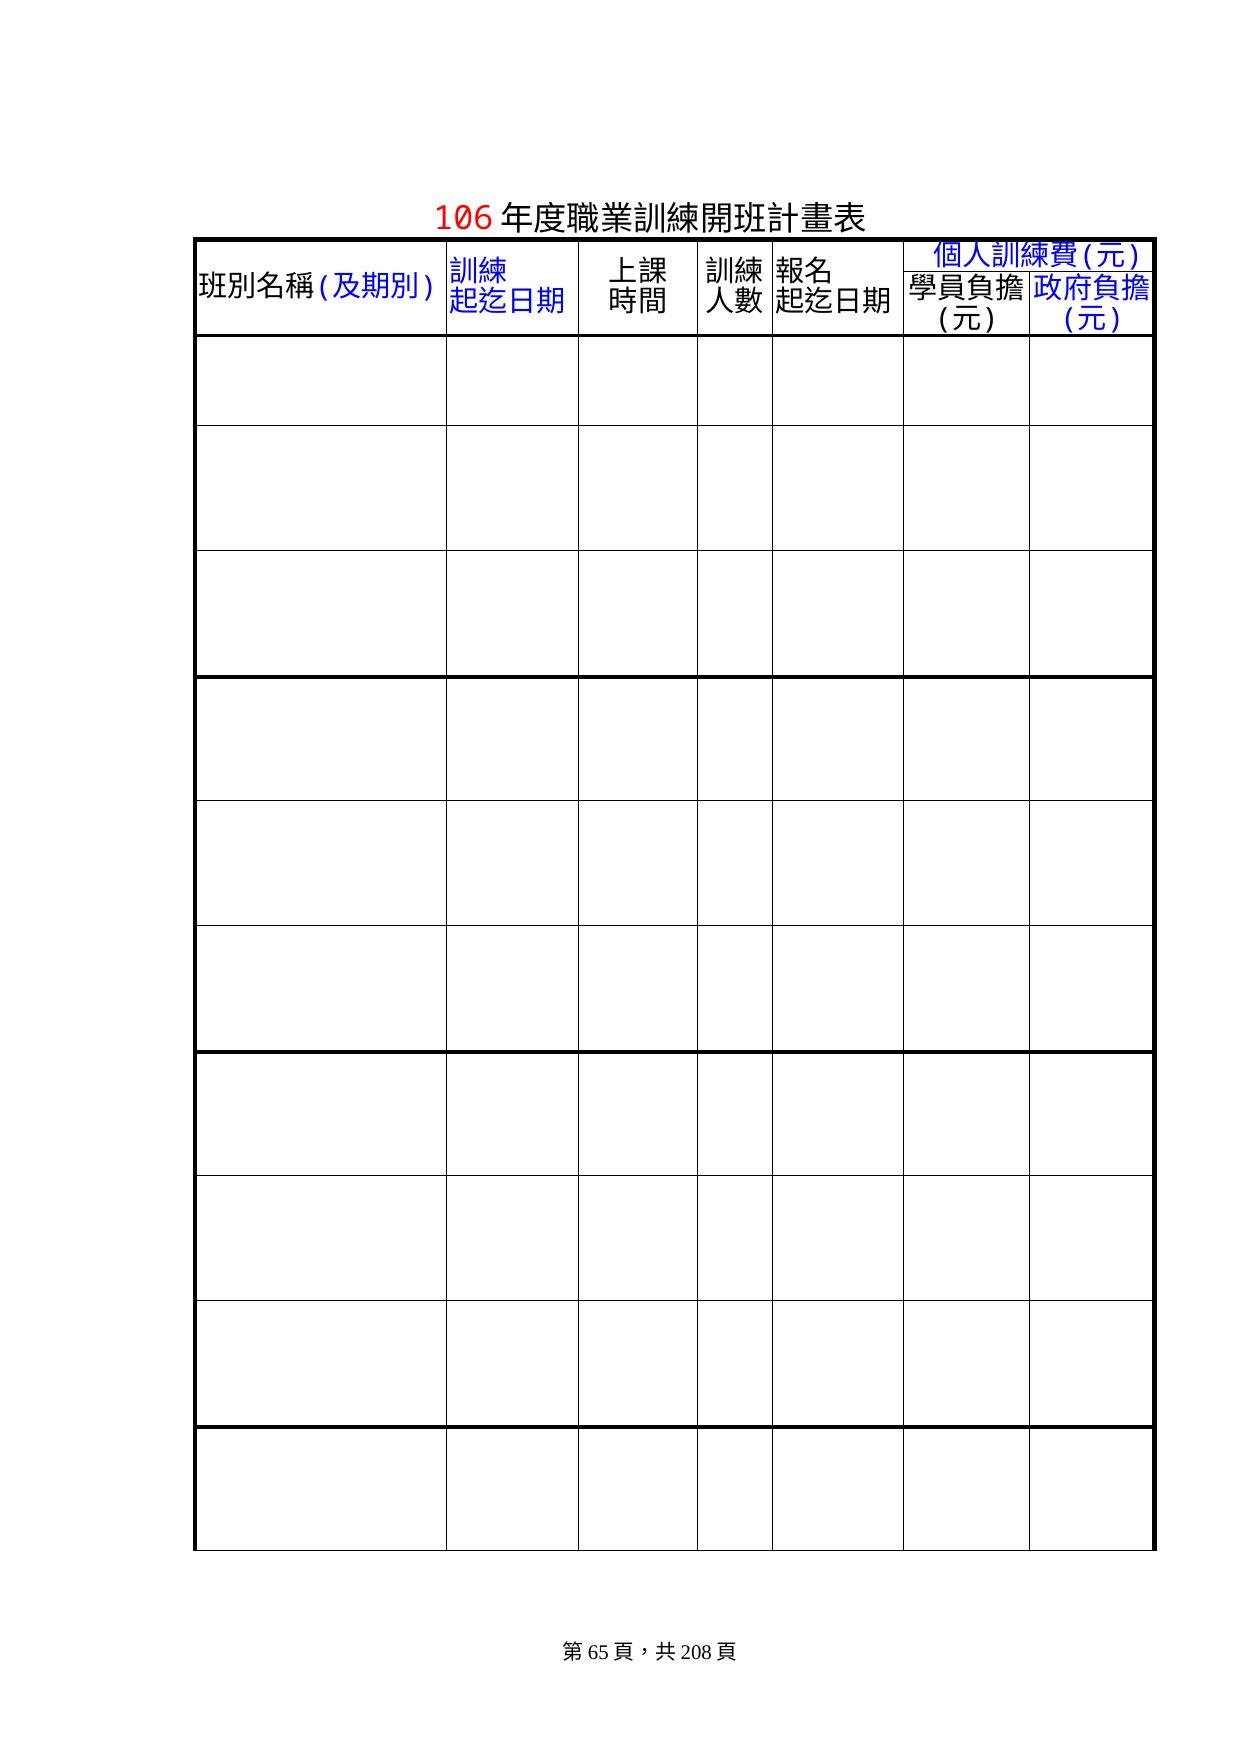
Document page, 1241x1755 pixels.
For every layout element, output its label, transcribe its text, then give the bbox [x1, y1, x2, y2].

table_cell [904, 1176, 1029, 1299]
table_cell [447, 679, 578, 799]
table_cell [698, 1176, 772, 1299]
table_cell [1030, 337, 1152, 424]
table_cell [773, 551, 903, 674]
table_cell [197, 679, 446, 799]
table_header 訓練人數 [698, 242, 772, 334]
table_header 個人訓練費(元) [904, 242, 1152, 271]
table_cell [447, 1176, 578, 1299]
table_cell [1030, 1301, 1152, 1424]
text 106年度職業訓練開班計畫表 [177, 174, 1122, 237]
table_cell [447, 1054, 578, 1174]
table_cell [773, 337, 903, 424]
table_cell [579, 1054, 697, 1174]
table_cell [197, 337, 446, 424]
table_cell [904, 679, 1029, 799]
table_cell [773, 1301, 903, 1424]
table_cell [579, 551, 697, 674]
table_cell [698, 426, 772, 549]
table_cell [197, 926, 446, 1049]
table_cell [904, 1301, 1029, 1424]
table_cell [904, 551, 1029, 674]
table_cell [579, 801, 697, 924]
table_cell [698, 679, 772, 799]
table_cell [447, 337, 578, 424]
table_cell [197, 551, 446, 674]
table_cell [1030, 426, 1152, 549]
table_cell [904, 426, 1029, 549]
table_cell [447, 926, 578, 1049]
table_cell [579, 1429, 697, 1549]
table_cell [447, 801, 578, 924]
table_cell [579, 1301, 697, 1424]
table_cell [197, 426, 446, 549]
table_cell [773, 679, 903, 799]
table_cell [197, 801, 446, 924]
table_cell [197, 1054, 446, 1174]
table_cell [1030, 1054, 1152, 1174]
table_cell [1030, 1176, 1152, 1299]
table_cell [904, 801, 1029, 924]
table_cell [773, 1429, 903, 1549]
table_cell [197, 1301, 446, 1424]
table_header 報名 起迄日期 [773, 242, 903, 334]
table_cell [1030, 926, 1152, 1049]
table_cell [698, 1429, 772, 1549]
table_header 上課 時間 [579, 242, 697, 334]
table_cell [698, 801, 772, 924]
table_cell [579, 679, 697, 799]
table_cell [904, 1429, 1029, 1549]
table_cell [579, 926, 697, 1049]
table_cell [1030, 679, 1152, 799]
table_cell [698, 551, 772, 674]
table_cell [773, 426, 903, 549]
table_cell [904, 926, 1029, 1049]
table_cell [904, 1054, 1029, 1174]
table_cell [447, 1301, 578, 1424]
table_cell [447, 1429, 578, 1549]
table_cell [1030, 551, 1152, 674]
table_cell [579, 337, 697, 424]
table_cell [773, 801, 903, 924]
table_cell 政府負擔(元) [1030, 272, 1152, 334]
table_cell [904, 337, 1029, 424]
table_cell [197, 1176, 446, 1299]
table_cell [579, 1176, 697, 1299]
table_cell [698, 1054, 772, 1174]
table_cell [698, 337, 772, 424]
table_cell [197, 1429, 446, 1549]
table_cell [1030, 801, 1152, 924]
table_cell [579, 426, 697, 549]
table_header 訓練 起迄日期 [447, 242, 578, 334]
table_cell [698, 926, 772, 1049]
table_header 班別名稱(及期別) [197, 242, 446, 334]
table_cell [447, 551, 578, 674]
table_cell [698, 1301, 772, 1424]
table_cell [773, 1176, 903, 1299]
table_cell [773, 926, 903, 1049]
table_cell [447, 426, 578, 549]
table_cell 學員負擔(元) [904, 272, 1029, 334]
table_cell [773, 1054, 903, 1174]
table_cell [1030, 1429, 1152, 1549]
